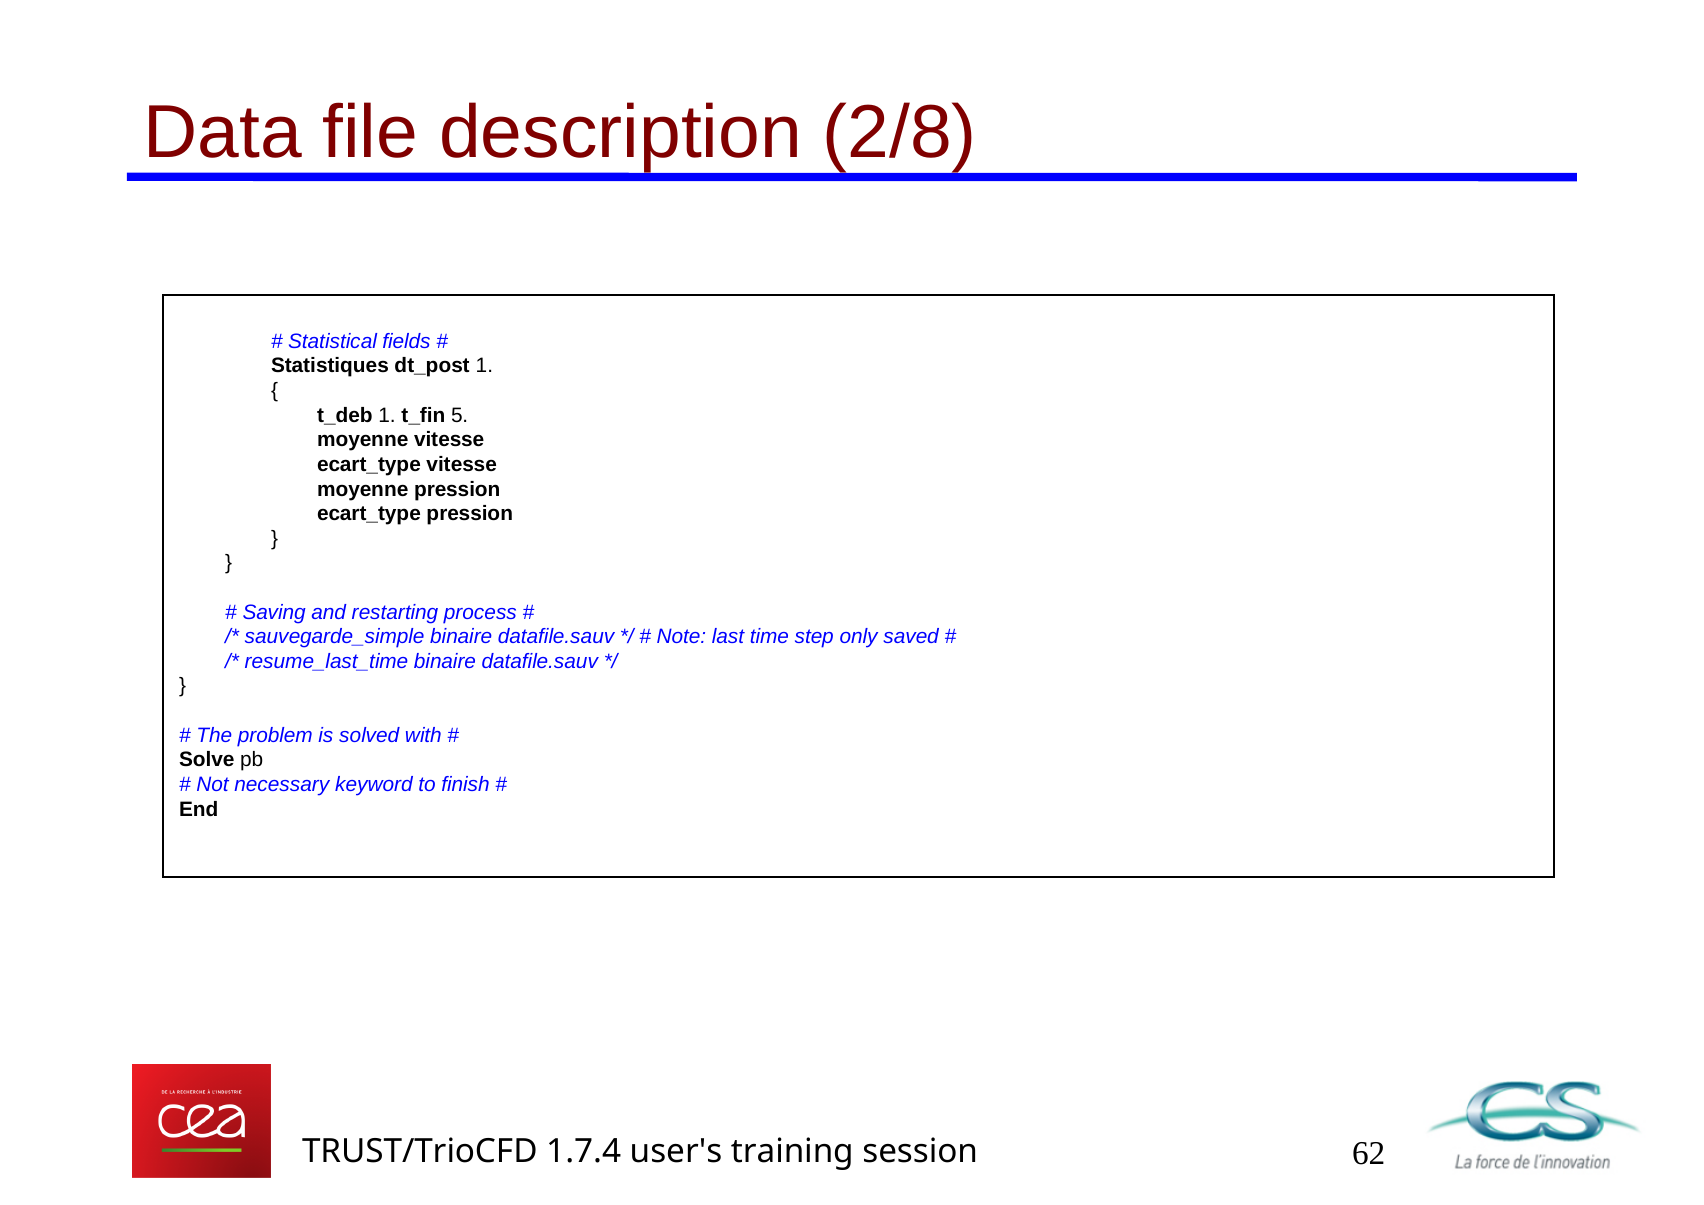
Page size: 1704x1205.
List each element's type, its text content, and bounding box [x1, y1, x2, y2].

picture [132, 1064, 271, 1178]
title Data file description (2/8) [127, 39, 1577, 215]
picture [1423, 1072, 1648, 1179]
text_box # Statistical fields # Statistiques dt_post 1. { t_deb 1. t_fin 5. moyenne vitesse ecart_type vitesse moyenne pression ecart_type pression } } # Saving and restarting process # /* sauvegarde_simple binaire datafile.sauv */ # Note: last time step only saved # /* resume_last_time binaire datafile.sauv */ } # The problem is solved with # Solve pb # Not necessary keyword to finish # End [163, 294, 1554, 878]
